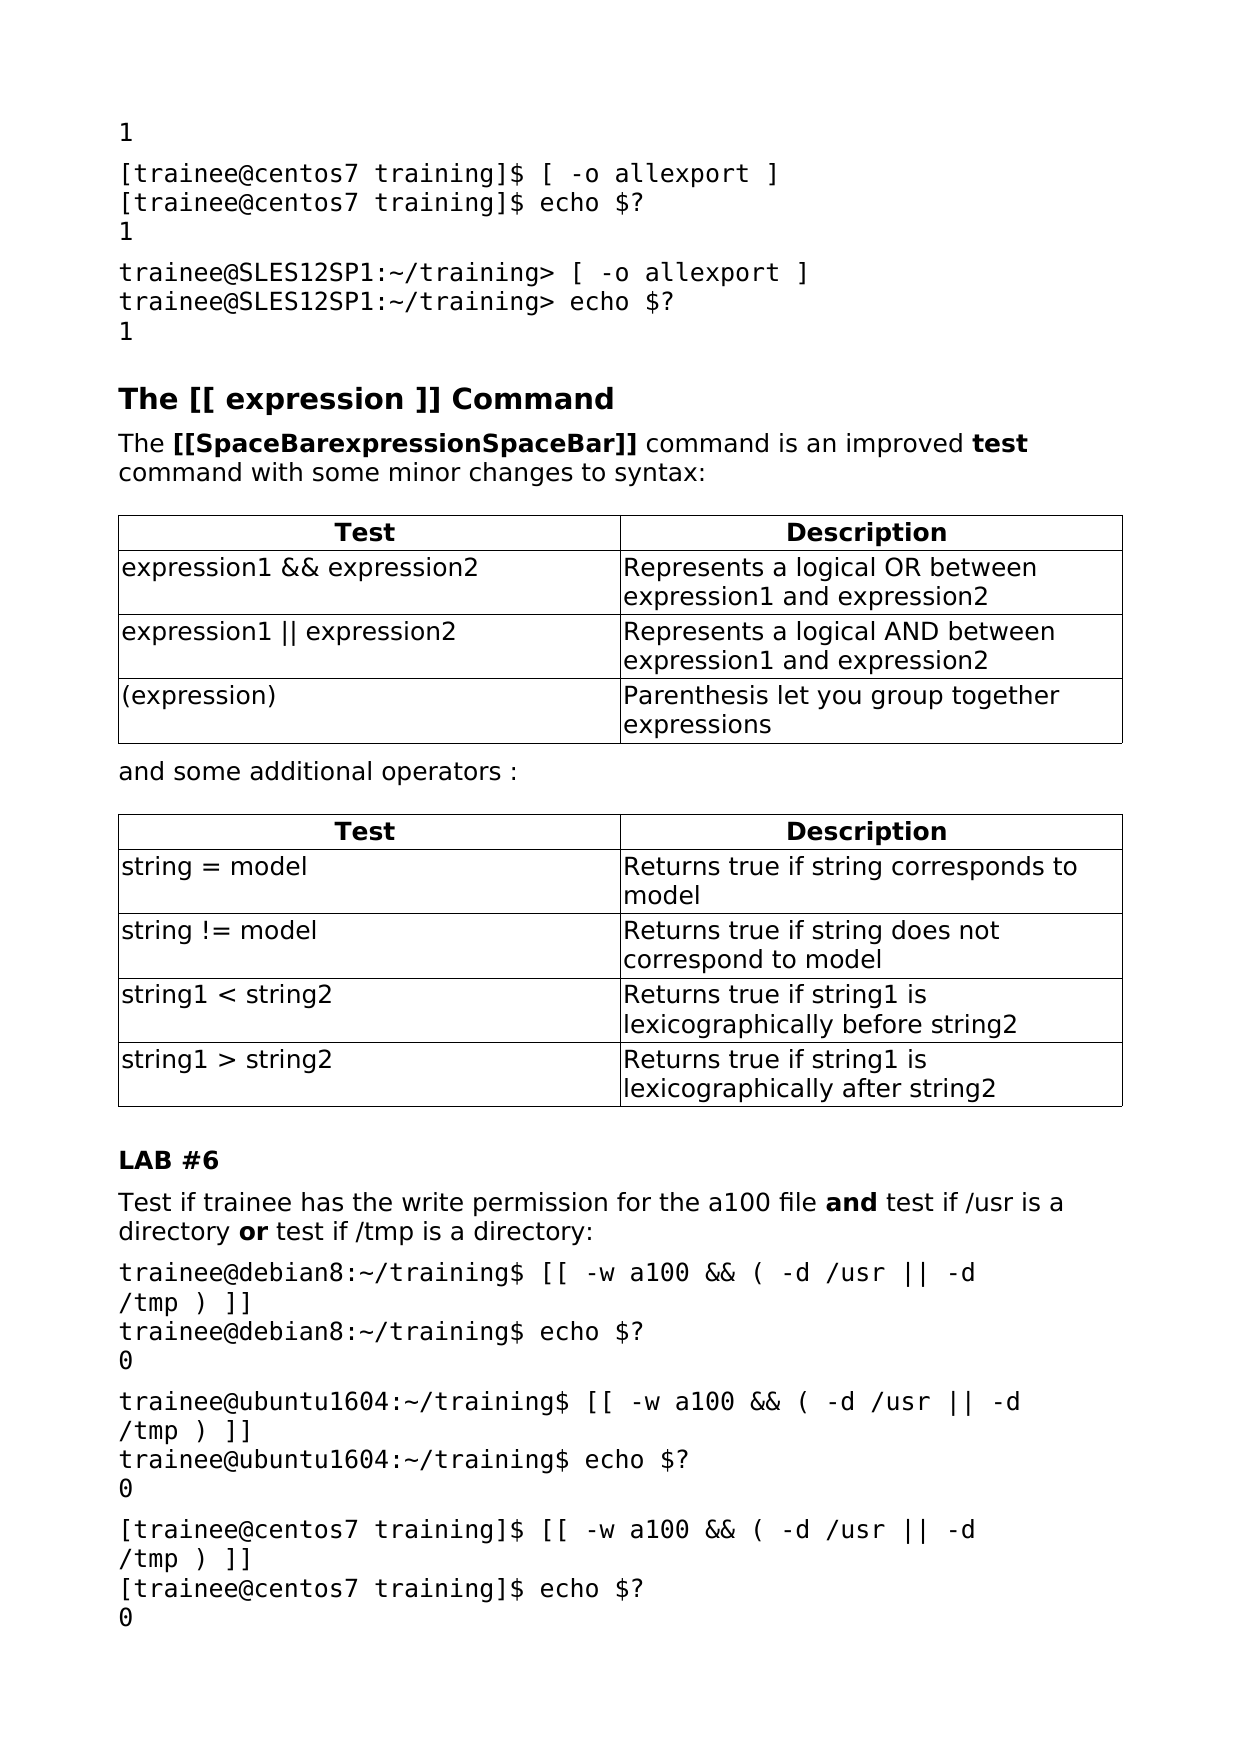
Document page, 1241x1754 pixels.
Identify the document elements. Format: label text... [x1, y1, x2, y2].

text trainee@debian8:~/training$ [[ -w a100 && ( -d /usr || -d /tmp ) ]] trainee@debian8:~/training$ echo $? 0 [118, 1258, 1122, 1375]
table_cell Parenthesis let you group together expressions [621, 679, 1122, 743]
table_cell string1 > string2 [119, 1043, 620, 1106]
table_cell Returns true if string corresponds to model [621, 850, 1122, 913]
text Test if trainee has the write permission for the a100 file and test if /usr is a directory or test if /tmp is a directory: [118, 1188, 1122, 1246]
text [trainee@centos7 training]$ [[ -w a100 && ( -d /usr || -d /tmp ) ]] [trainee@centos7 training]$ echo $? 0 [118, 1515, 1122, 1632]
text and some additional operators : [118, 757, 1122, 787]
table_cell Represents a logical AND between expression1 and expression2 [621, 615, 1122, 678]
table_cell Represents a logical OR between expression1 and expression2 [621, 551, 1122, 614]
table_cell expression1 || expression2 [119, 615, 620, 678]
table_cell string1 < string2 [119, 979, 620, 1042]
table_header Test [119, 516, 620, 550]
text trainee@SLES12SP1:~/training> [ -o allexport ] trainee@SLES12SP1:~/training> echo $? 1 [118, 258, 1122, 346]
table_header Description [621, 516, 1122, 550]
table_cell expression1 && expression2 [119, 551, 620, 614]
table_cell Returns true if string1 is lexicographically before string2 [621, 979, 1122, 1042]
table_cell Returns true if string does not correspond to model [621, 914, 1122, 978]
table_header Description [621, 815, 1122, 849]
text [trainee@centos7 training]$ [ -o allexport ] [trainee@centos7 training]$ echo $? 1 [118, 159, 1122, 247]
text The [[SpaceBarexpressionSpaceBar]] command is an improved test command with some minor changes to syntax: [118, 429, 1122, 487]
table_header Test [119, 815, 620, 849]
table_cell Returns true if string1 is lexicographically after string2 [621, 1043, 1122, 1106]
table_cell string != model [119, 914, 620, 978]
subtitle LAB #6 [118, 1146, 1122, 1175]
subtitle The [[ expression ]] Command [118, 383, 1122, 417]
table_cell (expression) [119, 679, 620, 743]
text 1 [118, 118, 1122, 147]
table_cell string = model [119, 850, 620, 913]
text trainee@ubuntu1604:~/training$ [[ -w a100 && ( -d /usr || -d /tmp ) ]] trainee@ubuntu1604:~/training$ echo $? 0 [118, 1387, 1122, 1504]
